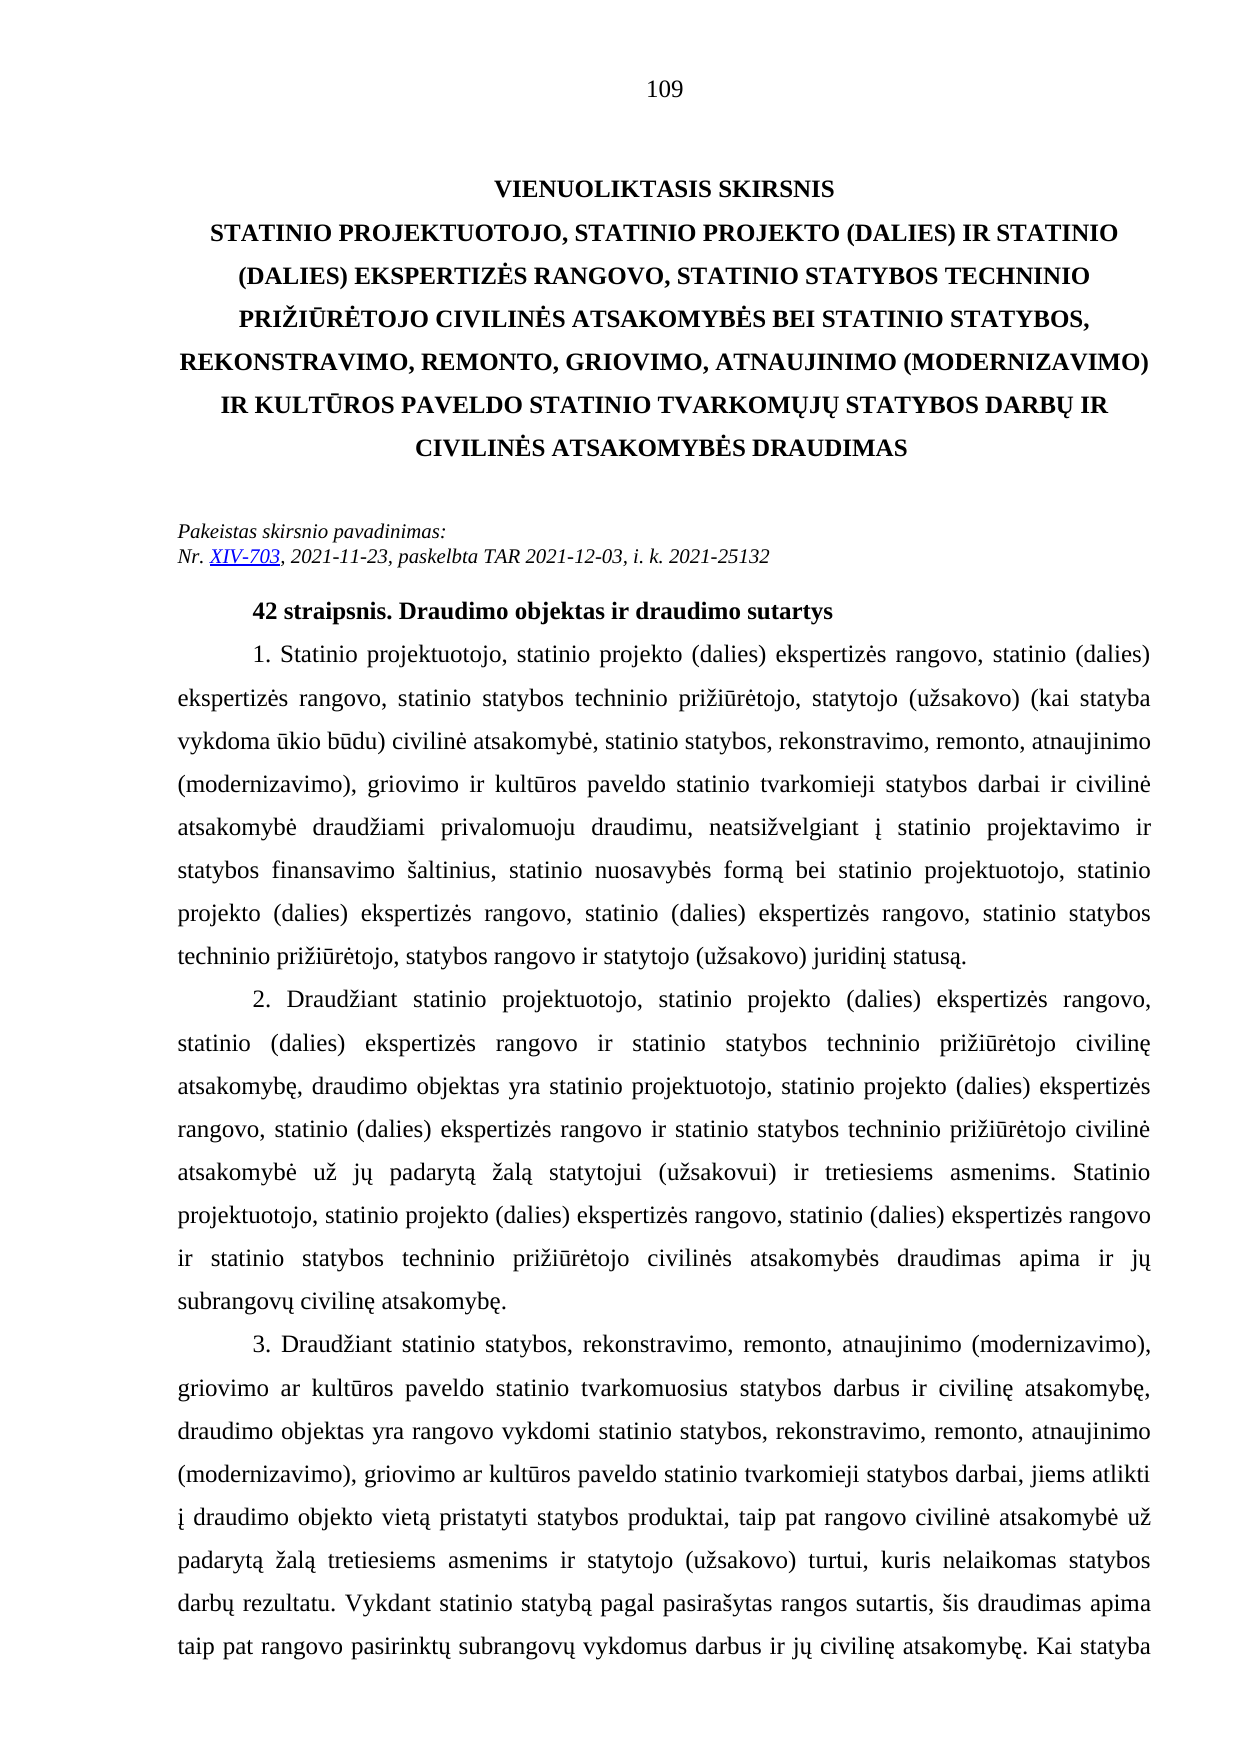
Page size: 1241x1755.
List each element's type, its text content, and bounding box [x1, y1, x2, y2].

text 3. Draudžiant statinio statybos, rekonstravimo, remonto, atnaujinimo (modernizavimo), griovimo ar kultūros paveldo statinio tvarkomuosius statybos darbus ir civilinę atsakomybę, draudimo objektas yra rangovo vykdomi statinio statybos, rekonstravimo, remonto, atnaujinimo (modernizavimo), griovimo ar kultūros paveldo statinio tvarkomieji statybos darbai, jiems atlikti į draudimo objekto vietą pristatyti statybos produktai, taip pat rangovo civilinė atsakomybė už padarytą žalą tretiesiems asmenims ir statytojo (užsakovo) turtui, kuris nelaikomas statybos darbų rezultatu. Vykdant statinio statybą pagal pasirašytas rangos sutartis, šis draudimas apima taip pat rangovo pasirinktų subrangovų vykdomus darbus ir jų civilinę atsakomybę. Kai statyba [177, 1329, 1152, 1660]
text 2. Draudžiant statinio projektuotojo, statinio projekto (dalies) ekspertizės rangovo, statinio (dalies) ekspertizės rangovo ir statinio statybos techninio prižiūrėtojo civilinę atsakomybę, draudimo objektas yra statinio projektuotojo, statinio projekto (dalies) ekspertizės rangovo, statinio (dalies) ekspertizės rangovo ir statinio statybos techninio prižiūrėtojo civilinė atsakomybė už jų padarytą žalą statytojui (užsakovui) ir tretiesiems asmenims. Statinio projektuotojo, statinio projekto (dalies) ekspertizės rangovo, statinio (dalies) ekspertizės rangovo ir statinio statybos techninio prižiūrėtojo civilinės atsakomybės draudimas apima ir jų subrangovų civilinę atsakomybę. [177, 984, 1152, 1315]
text Nr. XIV-703, 2021-11-23, paskelbta TAR 2021-12-03, i. k. 2021-25132 [177, 543, 1152, 568]
text STATINIO PROJEKTUOTOJO, STATINIO PROJEKTO (DALIES) IR STATINIO (DALIES) EKSPERTIZĖS RANGOVO, STATINIO STATYBOS TECHNINIO PRIŽIŪRĖTOJO CIVILINĖS ATSAKOMYBĖS BEI STATINIO STATYBOS, REKONSTRAVIMO, REMONTO, GRIOVIMO, ATNAUJINIMO (MODERNIZAVIMO) IR KULTŪROS PAVELDO STATINIO TVARKOMŲJŲ STATYBOS DARBŲ IR CIVILINĖS ATSAKOMYBĖS DRAUDIMAS [177, 218, 1152, 462]
text 42 straipsnis. Draudimo objektas ir draudimo sutartys [177, 596, 1152, 625]
text VIENUOLIKTASIS SKIRSNIS [177, 174, 1152, 203]
text Pakeistas skirsnio pavadinimas: [177, 519, 1152, 543]
text 1. Statinio projektuotojo, statinio projekto (dalies) ekspertizės rangovo, statinio (dalies) ekspertizės rangovo, statinio statybos techninio prižiūrėtojo, statytojo (užsakovo) (kai statyba vykdoma ūkio būdu) civilinė atsakomybė, statinio statybos, rekonstravimo, remonto, atnaujinimo (modernizavimo), griovimo ir kultūros paveldo statinio tvarkomieji statybos darbai ir civilinė atsakomybė draudžiami privalomuoju draudimu, neatsižvelgiant į statinio projektavimo ir statybos finansavimo šaltinius, statinio nuosavybės formą bei statinio projektuotojo, statinio projekto (dalies) ekspertizės rangovo, statinio (dalies) ekspertizės rangovo, statinio statybos techninio prižiūrėtojo, statybos rangovo ir statytojo (užsakovo) juridinį statusą. [177, 639, 1152, 970]
